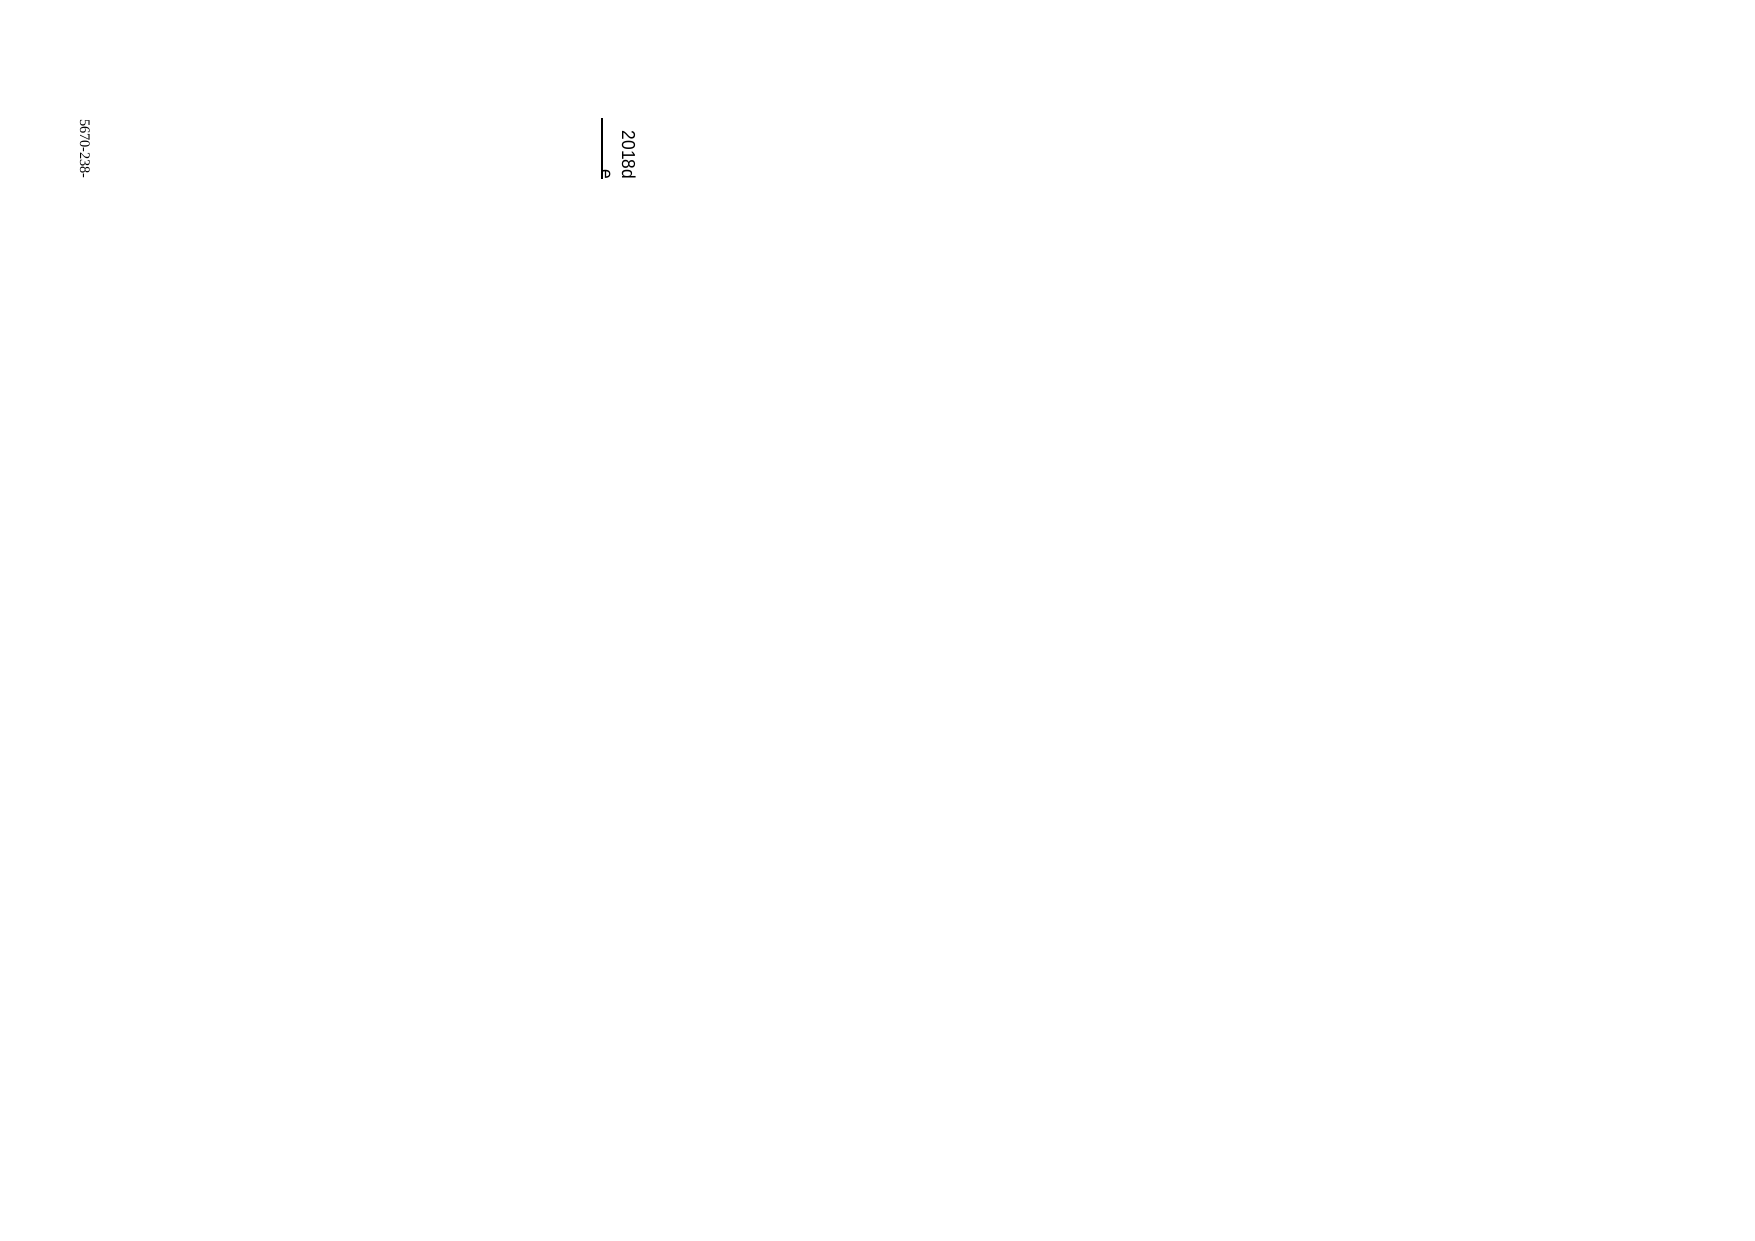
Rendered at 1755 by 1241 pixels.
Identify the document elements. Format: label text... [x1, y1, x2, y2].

table_cell [490, 118, 527, 179]
table_cell [565, 118, 601, 179]
table_cell [640, 118, 677, 179]
table_cell [377, 118, 414, 179]
table_cell [115, 118, 152, 179]
table_cell [340, 118, 377, 179]
table_cell [527, 118, 564, 179]
table_cell 5670-238- [77, 118, 114, 179]
table_cell [415, 118, 452, 179]
table_cell [227, 118, 264, 179]
table_cell [190, 118, 227, 179]
table_cell [452, 118, 489, 179]
table_cell [265, 118, 302, 179]
table_cell 2018de [603, 118, 639, 179]
table_cell [152, 118, 189, 179]
table_cell [302, 118, 339, 179]
